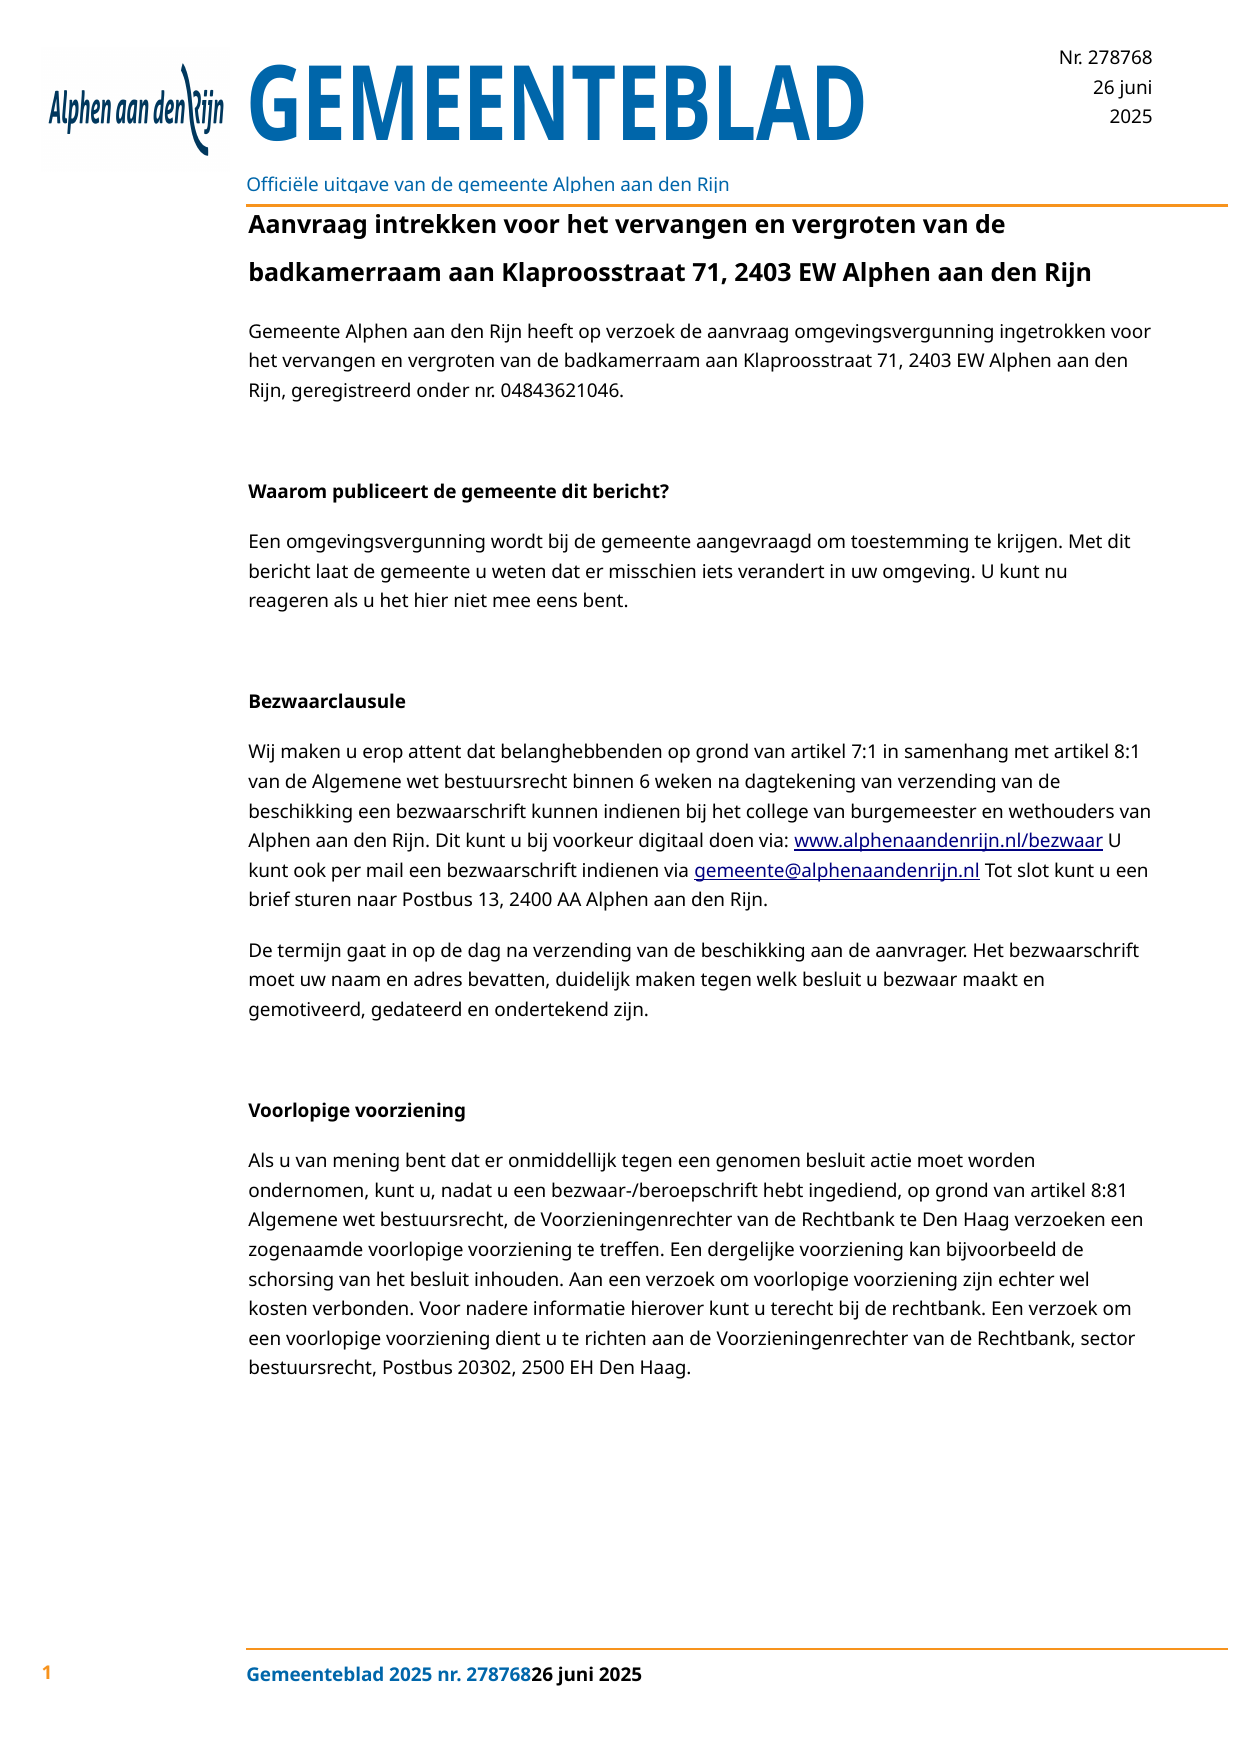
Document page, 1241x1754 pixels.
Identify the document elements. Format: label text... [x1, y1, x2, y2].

text Gemeente Alphen aan den Rijn heeft op verzoek de aanvraag omgevingsvergunning ingetrokken voor het vervangen en vergroten van de badkamerraam aan Klaproosstraat 71, 2403 EW Alphen aan den Rijn, geregistreerd onder nr. 04843621046. [248, 318, 1152, 403]
text Als u van mening bent dat er onmiddellijk tegen een genomen besluit actie moet worden ondernomen, kunt u, nadat u een bezwaar-/beroepschrift hebt ingediend, op grond van artikel 8:81 Algemene wet bestuursrecht, de Voorzieningenrechter van de Rechtbank te Den Haag verzoeken een zogenaamde voorlopige voorziening te treffen. Een dergelijke voorziening kan bijvoorbeeld de schorsing van het besluit inhouden. Aan een verzoek om voorlopige voorziening zijn echter wel kosten verbonden. Voor nadere informatie hierover kunt u terecht bij de rechtbank. Een verzoek om een voorlopige voorziening dient u te richten aan de Voorzieningenrechter van de Rechtbank, sector bestuursrecht, Postbus 20302, 2500 EH Den Haag. [248, 1147, 1152, 1380]
text De termijn gaat in op de dag na verzending van de beschikking aan de aanvrager. Het bezwaarschrift moet uw naam en adres bevatten, duidelijk maken tegen welk besluit u bezwaar maakt en gemotiveerd, gedateerd en ondertekend zijn. [248, 937, 1152, 1022]
text Waarom publiceert de gemeente dit bericht? [248, 478, 1152, 504]
text Een omgevingsvergunning wordt bij de gemeente aangevraagd om toestemming te krijgen. Met dit bericht laat de gemeente u weten dat er misschien iets verandert in uw omgeving. U kunt nu reageren als u het hier niet mee eens bent. [248, 528, 1152, 613]
text Bezwaarclausule [248, 688, 1152, 714]
picture [41, 47, 231, 172]
text Aanvraag intrekken voor het vervangen en vergroten van de badkamerraam aan Klaproosstraat 71, 2403 EW Alphen aan den Rijn [248, 207, 1152, 288]
text Wij maken u erop attent dat belanghebbenden op grond van artikel 7:1 in samenhang met artikel 8:1 van de Algemene wet bestuursrecht binnen 6 weken na dagtekening van verzending van de beschikking een bezwaarschrift kunnen indienen bij het college van burgemeester en wethouders van Alphen aan den Rijn. Dit kunt u bij voorkeur digitaal doen via: www.alphenaandenrijn.nl/bezwaar U kunt ook per mail een bezwaarschrift indienen via gemeente@alphenaandenrijn.nl Tot slot kunt u een brief sturen naar Postbus 13, 2400 AA Alphen aan den Rijn. [248, 739, 1152, 912]
text Voorlopige voorziening [248, 1097, 1152, 1123]
